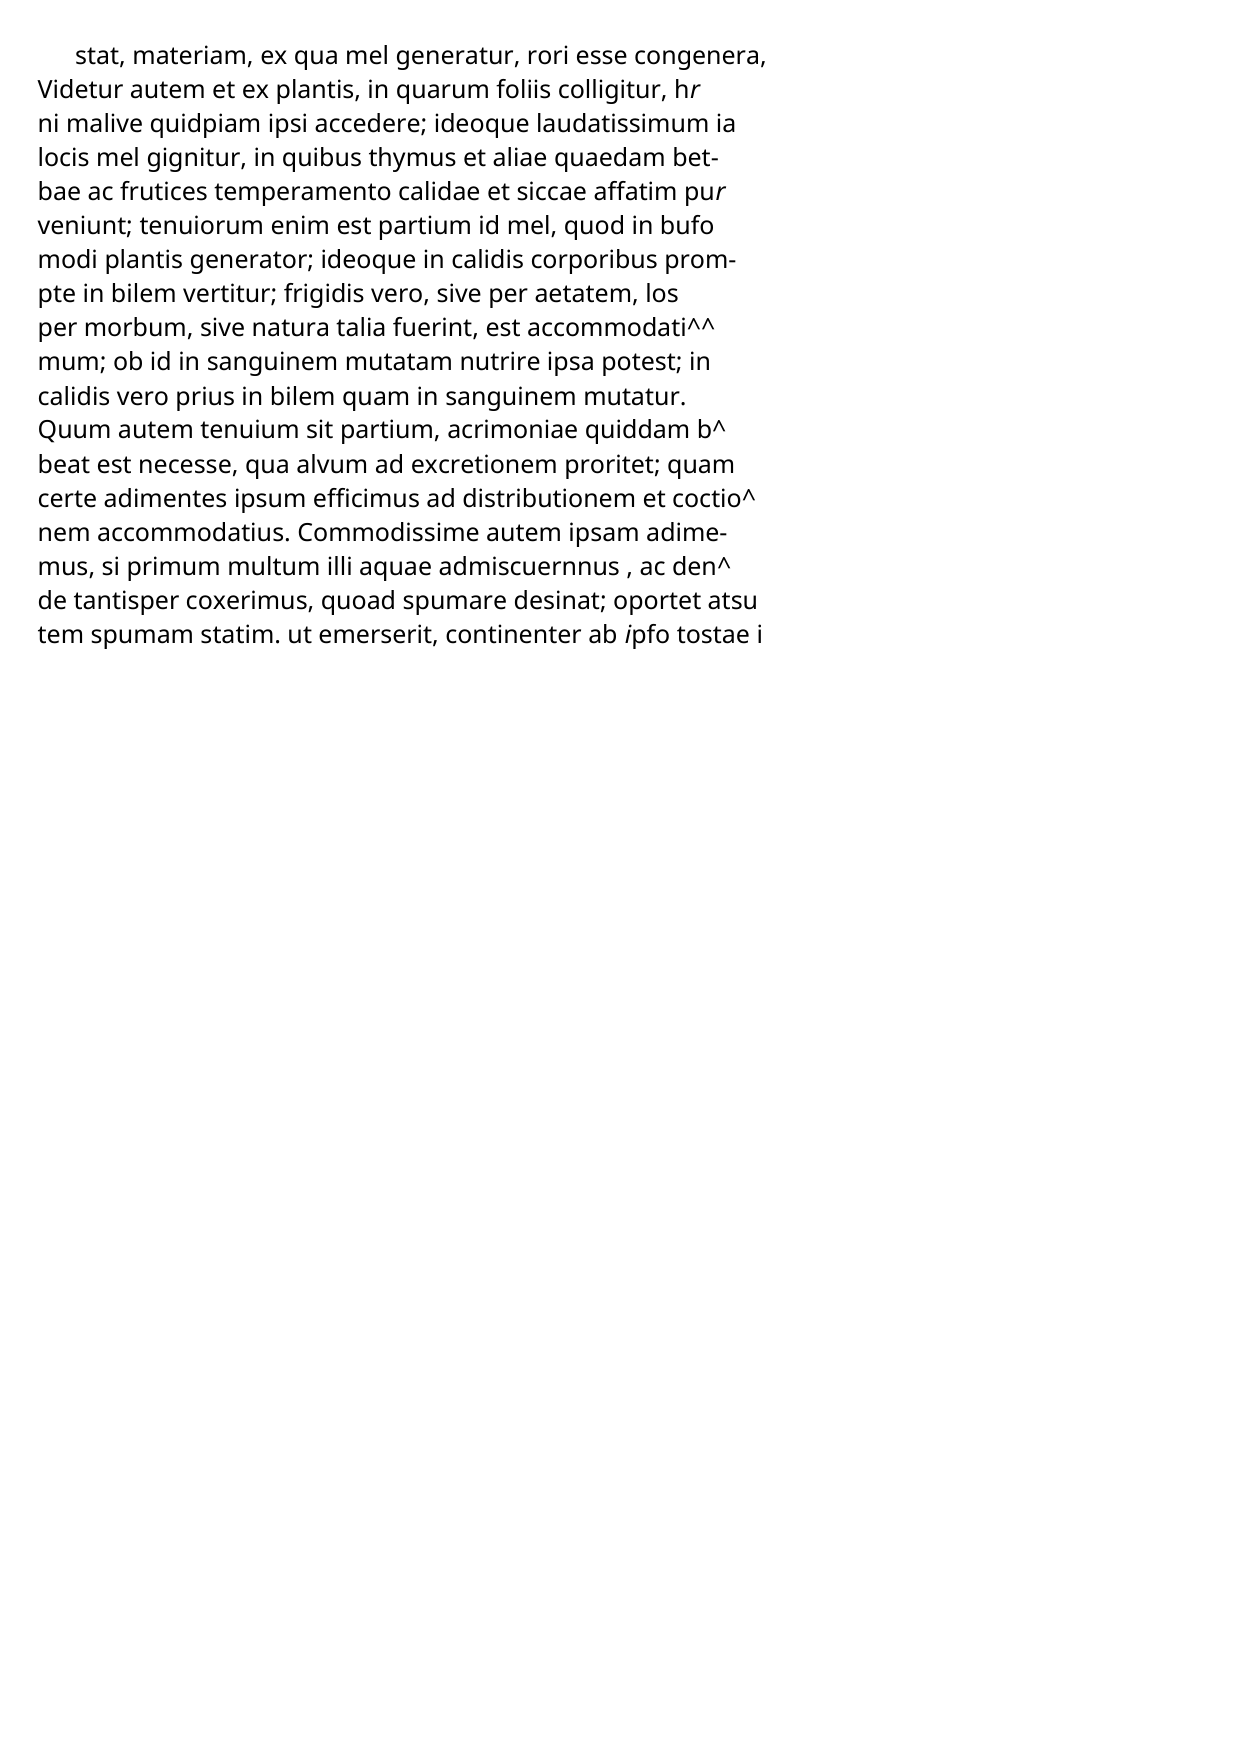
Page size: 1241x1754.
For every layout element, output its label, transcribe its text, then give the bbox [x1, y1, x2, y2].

text stat, materiam, ex qua mel generatur, rori esse congenera, Videtur autem et ex plantis, in quarum foliis colligitur, hr ni malive quidpiam ipsi accedere; ideoque laudatissimum ia locis mel gignitur, in quibus thymus et aliae quaedam bet- bae ac frutices temperamento calidae et siccae affatim pur veniunt; tenuiorum enim est partium id mel, quod in bufo modi plantis generator; ideoque in calidis corporibus prom- pte in bilem vertitur; frigidis vero, sive per aetatem, los per morbum, sive natura talia fuerint, est accommodati^^ mum; ob id in sanguinem mutatam nutrire ipsa potest; in calidis vero prius in bilem quam in sanguinem mutatur. Quum autem tenuium sit partium, acrimoniae quiddam b^ beat est necesse, qua alvum ad excretionem proritet; quam certe adimentes ipsum efficimus ad distributionem et coctio^ nem accommodatius. Commodissime autem ipsam adime- mus, si primum multum illi aquae admiscuernnus , ac den^ de tantisper coxerimus, quoad spumare desinat; oportet atsu tem spumam statim. ut emerserit, continenter ab ipfo tostae i [37, 37, 1203, 651]
